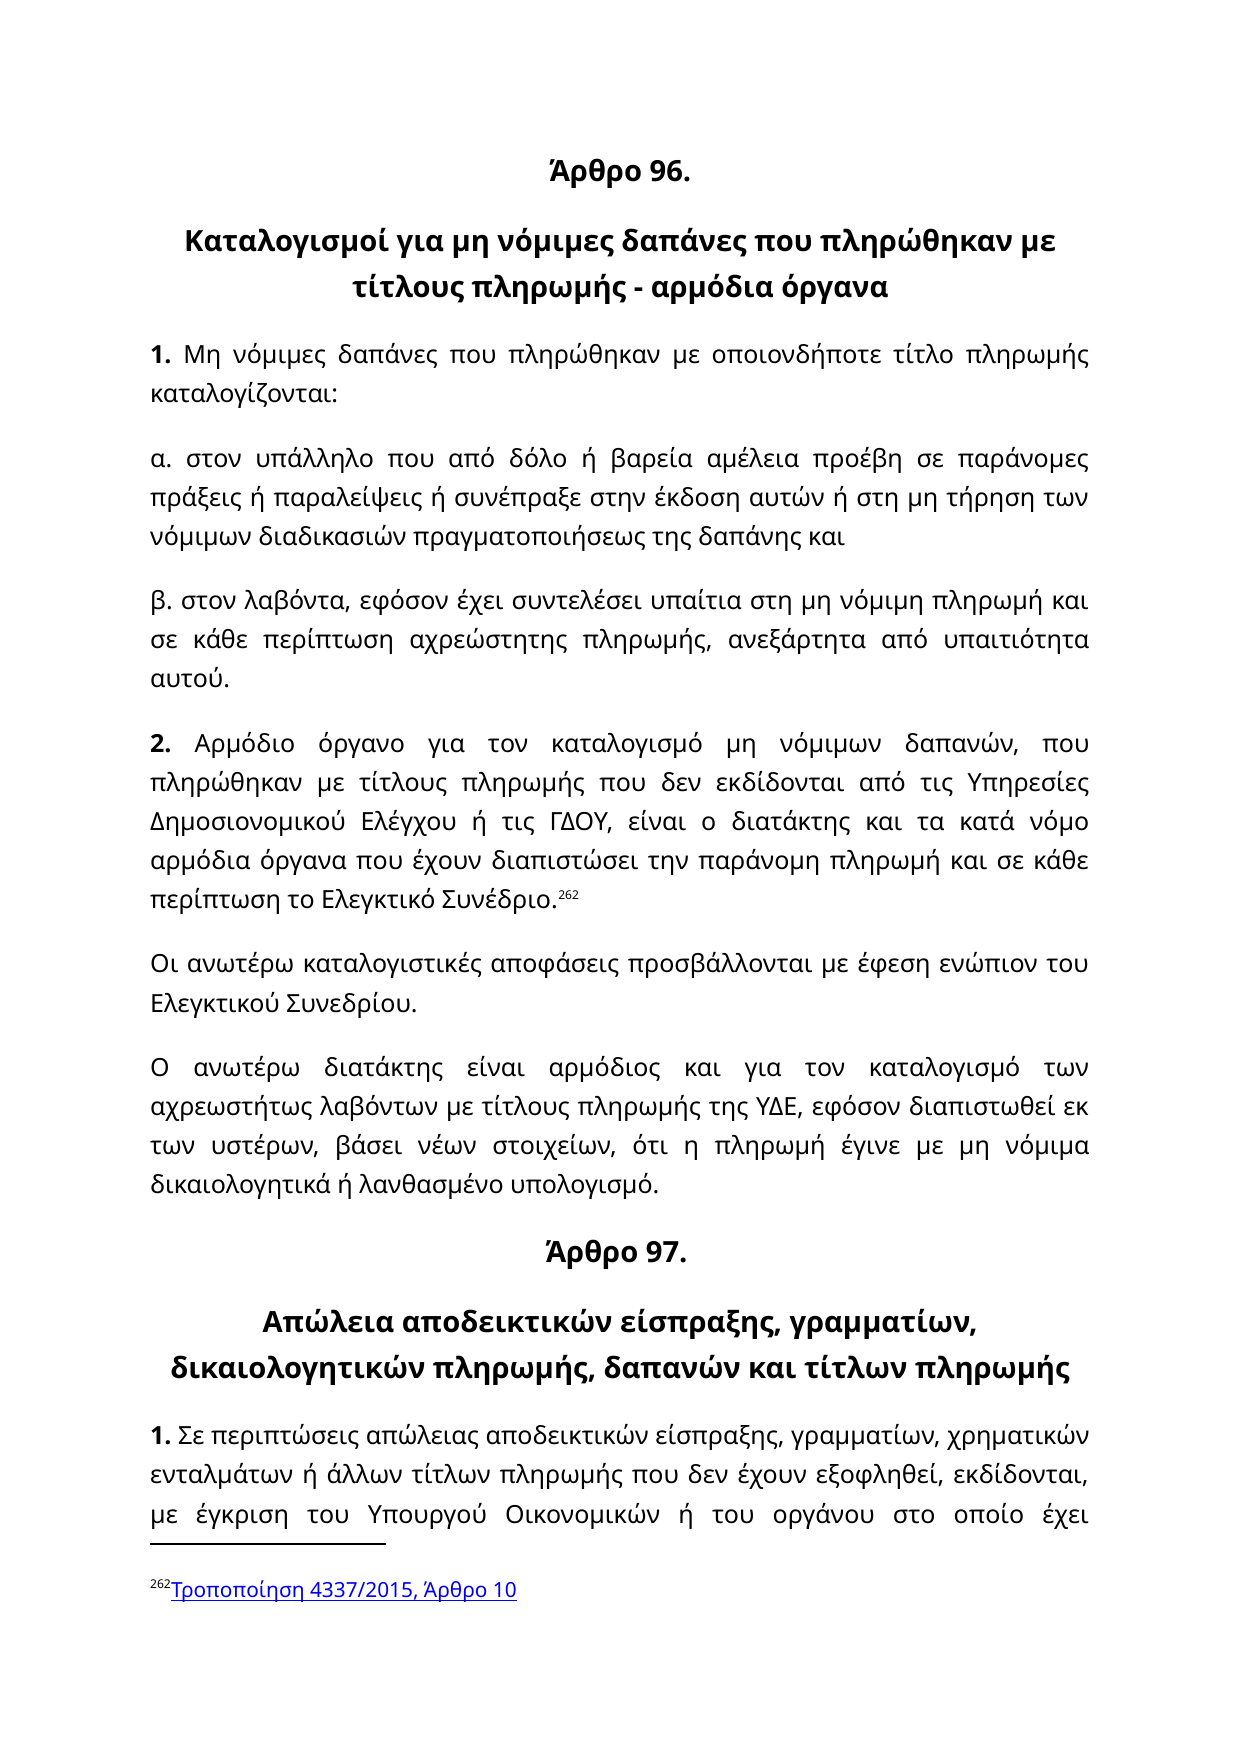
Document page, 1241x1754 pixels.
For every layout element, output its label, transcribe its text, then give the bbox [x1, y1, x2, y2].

text Οι ανωτέρω καταλογιστικές αποφάσεις προσβάλλονται με έφεση ενώπιον του Ελεγκτικού Συνεδρίου. [150, 946, 1090, 1019]
text Τροποποίηση 4337/2015, Άρθρο 10 [150, 1576, 1090, 1604]
subtitle Απώλεια αποδεικτικών είσπραξης, γραμματίων, δικαιολογητικών πληρωμής, δαπανών και τίτλων πληρωμής [150, 1302, 1090, 1387]
subtitle Καταλογισμοί για μη νόμιμες δαπάνες που πληρώθηκαν με τίτλους πληρωμής - αρμόδια όργανα [150, 221, 1090, 306]
text α. στον υπάλληλο που από δόλο ή βαρεία αμέλεια προέβη σε παράνομες πράξεις ή παραλείψεις ή συνέπραξε στην έκδοση αυτών ή στη μη τήρηση των νόμιμων διαδικασιών πραγματοποιήσεως της δαπάνης και [150, 440, 1090, 553]
text 1. Σε περιπτώσεις απώλειας αποδεικτικών είσπραξης, γραμματίων, χρηματικών ενταλμάτων ή άλλων τίτλων πληρωμής που δεν έχουν εξοφληθεί, εκδίδονται, με έγκριση του Υπουργού Οικονομικών ή του οργάνου στο οποίο έχει [150, 1418, 1090, 1530]
subtitle Άρθρο 97. [150, 1231, 1090, 1271]
text 2. Αρμόδιο όργανο για τον καταλογισμό μη νόμιμων δαπανών, που πληρώθηκαν με τίτλους πληρωμής που δεν εκδίδονται από τις Υπηρεσίες Δημοσιονομικού Ελέγχου ή τις ΓΔΟΥ, είναι ο διατάκτης και τα κατά νόμο αρμόδια όργανα που έχουν διαπιστώσει την παράνομη πληρωμή και σε κάθε περίπτωση το Ελεγκτικό Συνέδριο. [150, 725, 1090, 916]
text Ο ανωτέρω διατάκτης είναι αρμόδιος και για τον καταλογισμό των αχρεωστήτως λαβόντων με τίτλους πληρωμής της ΥΔΕ, εφόσον διαπιστωθεί εκ των υστέρων, βάσει νέων στοιχείων, ότι η πληρωμή έγινε με μη νόμιμα δικαιολογητικά ή λανθασμένο υπολογισμό. [150, 1049, 1090, 1201]
subtitle Άρθρο 96. [150, 150, 1090, 190]
text β. στον λαβόντα, εφόσον έχει συντελέσει υπαίτια στη μη νόμιμη πληρωμή και σε κάθε περίπτωση αχρεώστητης πληρωμής, ανεξάρτητα από υπαιτιότητα αυτού. [150, 583, 1090, 695]
text 1. Μη νόμιμες δαπάνες που πληρώθηκαν με οποιονδήποτε τίτλο πληρωμής καταλογίζονται: [150, 337, 1090, 410]
